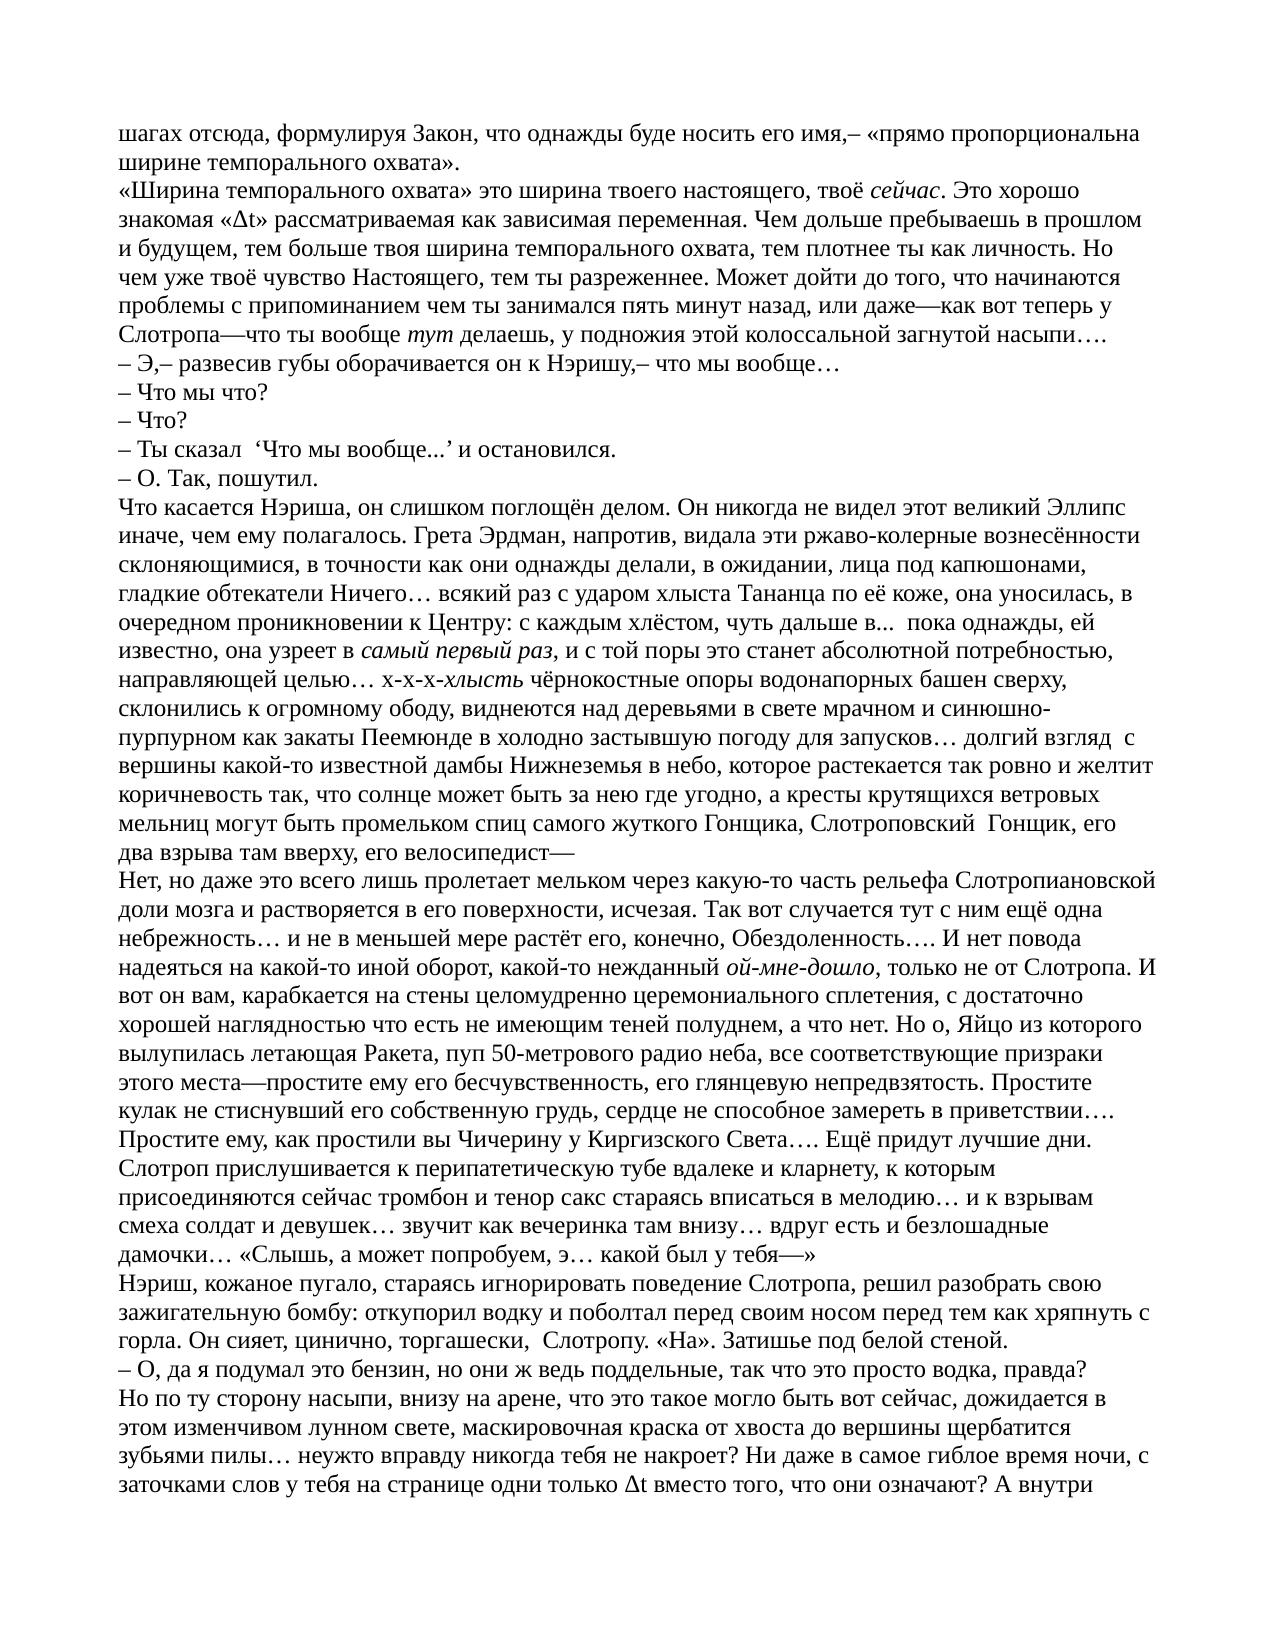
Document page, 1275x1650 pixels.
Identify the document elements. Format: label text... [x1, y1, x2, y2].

text «Ширина темпорального охвата» это ширина твоего настоящего, твоё сейчас. Это хорошо знакомая «Δt» рассматриваемая как зависимая переменная. Чем дольше пребываешь в прошлом и будущем, тем больше твоя ширина темпорального охвата, тем плотнее ты как личность. Но чем уже твоё чувство Настоящего, тем ты разреженнее. Может дойти до того, что начинаются проблемы с припоминанием чем ты занимался пять минут назад, или даже—как вот теперь у Слотропа—что ты вообще тут делаешь, у подножия этой колоссальной загнутой насыпи…. [118, 176, 1157, 348]
text – Что мы что? [118, 377, 1157, 406]
text шагах отсюда, формулируя Закон, что однажды буде носить его имя,– «прямо пропорциональна ширине темпорального охвата». [118, 118, 1157, 176]
text – Что? [118, 406, 1157, 434]
text – Ты сказал ‘Что мы вообще...’ и остановился. [118, 434, 1157, 463]
text Нет, но даже это всего лишь пролетает мельком через какую-то часть рельефа Слотропиановской доли мозга и растворяется в его поверхности, исчезая. Так вот случается тут с ним ещё одна небрежность… и не в меньшей мере растёт его, конечно, Обездоленность…. И нет повода надеяться на какой-то иной оборот, какой-то нежданный ой-мне-дошло, только не от Слотропа. И вот он вам, карабкается на стены целомудренно церемониального сплетения, с достаточно хорошей наглядностью что есть не имеющим теней полуднем, а что нет. Но о, Яйцо из которого вылупилась летающая Ракета, пуп 50-метрового радио неба, все соответствующие призраки этого места—простите ему его бесчувственность, его глянцевую непредвзятость. Простите кулак не стиснувший его собственную грудь, сердце не способное замереть в приветствии…. Простите ему, как простили вы Чичерину у Киргизского Света…. Ещё придут лучшие дни. [118, 866, 1157, 1153]
text Слотроп прислушивается к перипатетическую тубе вдалеке и кларнету, к которым присоединяются сейчас тромбон и тенор сакс стараясь вписаться в мелодию… и к взрывам смеха солдат и девушек… звучит как вечеринка там внизу… вдруг есть и безлошадные дамочки… «Слышь, а может попробуем, э… какой был у тебя—» [118, 1153, 1157, 1268]
text – О. Так, пошутил. [118, 463, 1157, 492]
text Но по ту сторону насыпи, внизу на арене, что это такое могло быть вот сейчас, дожидается в этом изменчивом лунном свете, маскировочная краска от хвоста до вершины щербатится зубьями пилы… неужто вправду никогда тебя не накроет? Ни даже в самое гиблое время ночи, с заточками слов у тебя на странице одни только Δt вместо того, что они означают? А внутри [118, 1383, 1157, 1498]
text Что касается Нэриша, он слишком поглощён делом. Он никогда не видел этот великий Эллипс иначе, чем ему полагалось. Грета Эрдман, напротив, видала эти ржаво-колерные вознесённости склоняющимися, в точности как они однажды делали, в ожидании, лица под капюшонами, гладкие обтекатели Ничего… всякий раз с ударом хлыста Тананца по её коже, она уносилась, в очередном проникновении к Центру: с каждым хлёстом, чуть дальше в... пока однажды, ей известно, она узреет в самый первый раз, и с той поры это станет абсолютной потребностью, направляющей целью… х-х-х-хлысть чёрнокостные опоры водонапорных башен сверху, склонились к огромному ободу, виднеются над деревьями в свете мрачном и синюшно-пурпурном как закаты Пеемюнде в холодно застывшую погоду для запусков… долгий взгляд с вершины какой-то известной дамбы Нижнеземья в небо, которое растекается так ровно и желтит коричневость так, что солнце может быть за нею где угодно, а кресты крутящихся ветровых мельниц могут быть промельком спиц самого жуткого Гонщика, Слотроповский Гонщик, его два взрыва там вверху, его велосипедист— [118, 492, 1157, 866]
text – Э,– развесив губы оборачивается он к Нэришу,– что мы вообще… [118, 348, 1157, 377]
text – О, да я подумал это бензин, но они ж ведь поддельные, так что это просто водка, правда? [118, 1354, 1157, 1383]
text Нэриш, кожаное пугало, стараясь игнорировать поведение Слотропа, решил разобрать свою зажигательную бомбу: откупорил водку и поболтал перед своим носом перед тем как хряпнуть с горла. Он сияет, цинично, торгашески, Слотропу. «На». Затишье под белой стеной. [118, 1268, 1157, 1354]
